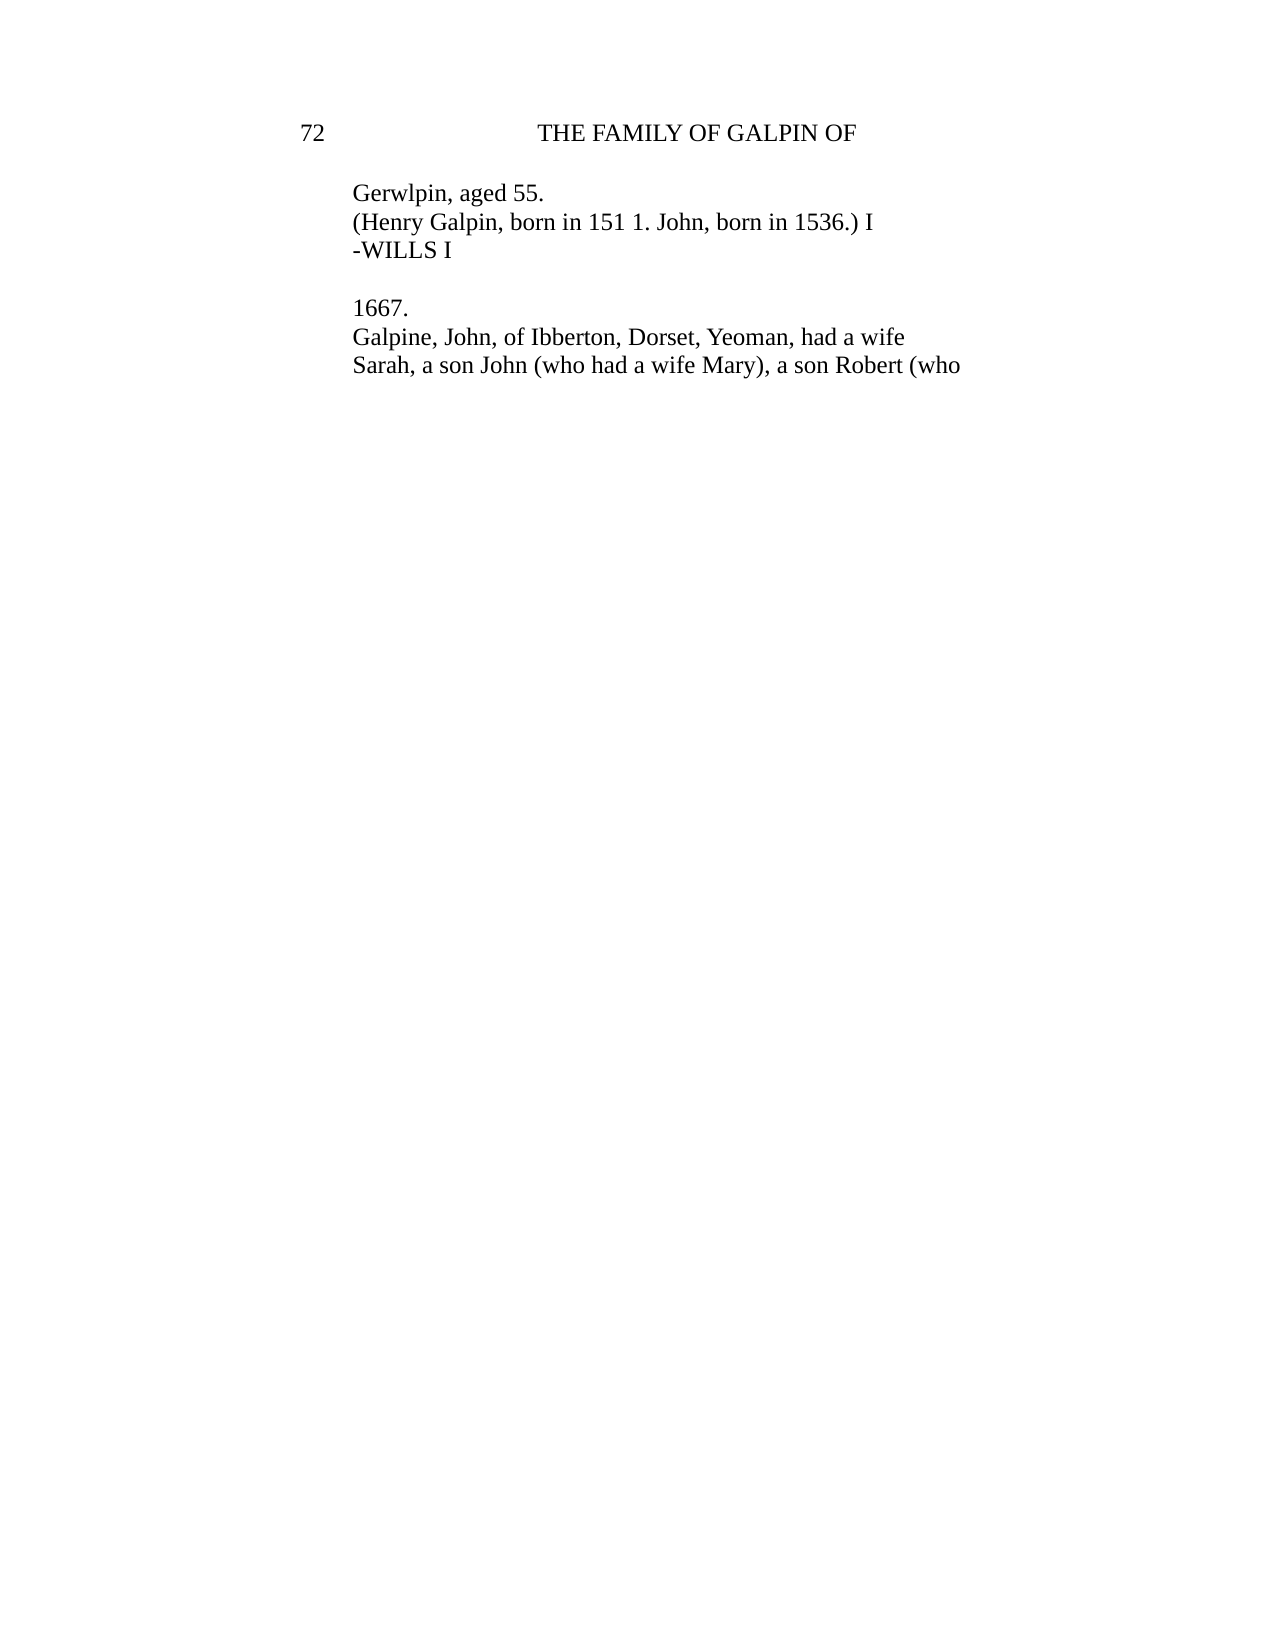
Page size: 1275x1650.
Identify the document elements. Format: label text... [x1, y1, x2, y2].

text Galpine, John, of Ibberton, Dorset, Yeoman, had a wife [300, 322, 1125, 351]
text (Henry Galpin, born in 151 1. John, born in 1536.) I [300, 207, 1125, 236]
text -WILLS I [300, 236, 1125, 264]
text Sarah, a son John (who had a wife Mary), a son Robert (who [300, 351, 1125, 379]
text 1667. [300, 293, 1125, 322]
text Gerwlpin, aged 55. [300, 178, 1125, 207]
